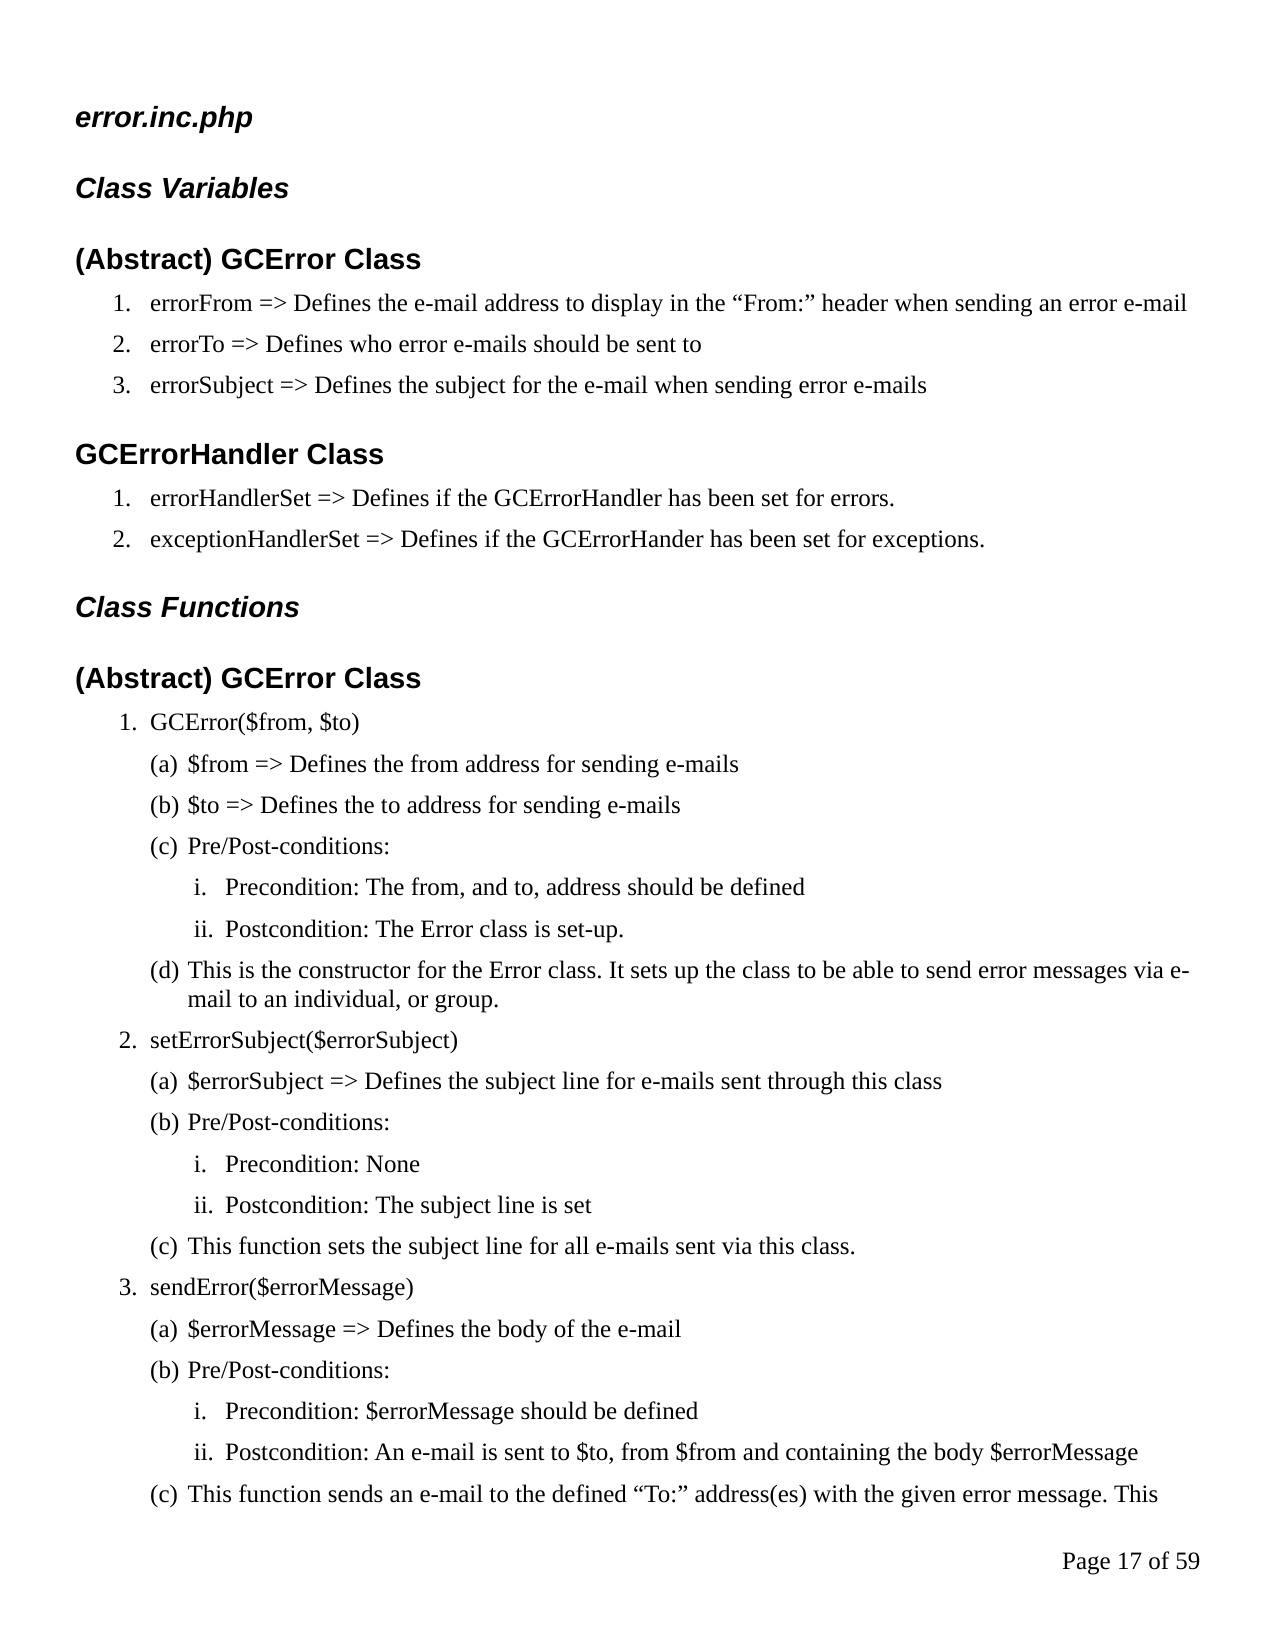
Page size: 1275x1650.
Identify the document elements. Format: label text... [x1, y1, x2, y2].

subtitle (Abstract) GCError Class [75, 661, 1200, 695]
list exceptionHandlerSet => Defines if the GCErrorHander has been set for exceptions. [112, 524, 1200, 553]
list Precondition: None [187, 1149, 1200, 1177]
list Precondition: The from, and to, address should be defined [187, 872, 1200, 901]
list $errorMessage => Defines the body of the e-mail [150, 1314, 1200, 1342]
list $from => Defines the from address for sending e-mails [150, 749, 1200, 777]
subtitle GCErrorHandler Class [75, 437, 1200, 470]
list Postcondition: The subject line is set [187, 1190, 1200, 1219]
list $errorSubject => Defines the subject line for e-mails sent through this class [150, 1066, 1200, 1095]
list errorTo => Defines who error e-mails should be sent to [112, 329, 1200, 358]
subtitle Class Variables [75, 171, 1200, 204]
list GCError($from, $to) [112, 707, 1200, 736]
list Pre/Post-conditions: [150, 831, 1200, 860]
list $to => Defines the to address for sending e-mails [150, 790, 1200, 819]
list This function sets the subject line for all e-mails sent via this class. [150, 1231, 1200, 1260]
list setErrorSubject($errorSubject) [112, 1025, 1200, 1054]
list This function sends an e-mail to the defined “To:” address(es) with the given error message. This [150, 1479, 1200, 1507]
list This is the constructor for the Error class. It sets up the class to be able to send error messages via e-mail to an individual, or group. [150, 955, 1200, 1012]
list Postcondition: The Error class is set-up. [187, 914, 1200, 942]
list errorSubject => Defines the subject for the e-mail when sending error e-mails [112, 371, 1200, 399]
subtitle (Abstract) GCError Class [75, 242, 1200, 276]
list errorHandlerSet => Defines if the GCErrorHandler has been set for errors. [112, 483, 1200, 512]
list Postcondition: An e-mail is sent to $to, from $from and containing the body $errorMessage [187, 1437, 1200, 1466]
list sendError($errorMessage) [112, 1272, 1200, 1301]
list Pre/Post-conditions: [150, 1107, 1200, 1136]
list Pre/Post-conditions: [150, 1355, 1200, 1384]
list errorFrom => Defines the e-mail address to display in the “From:” header when sending an error e-mail [112, 288, 1200, 317]
list Precondition: $errorMessage should be defined [187, 1396, 1200, 1425]
subtitle error.inc.php [75, 100, 1200, 133]
subtitle Class Functions [75, 590, 1200, 624]
